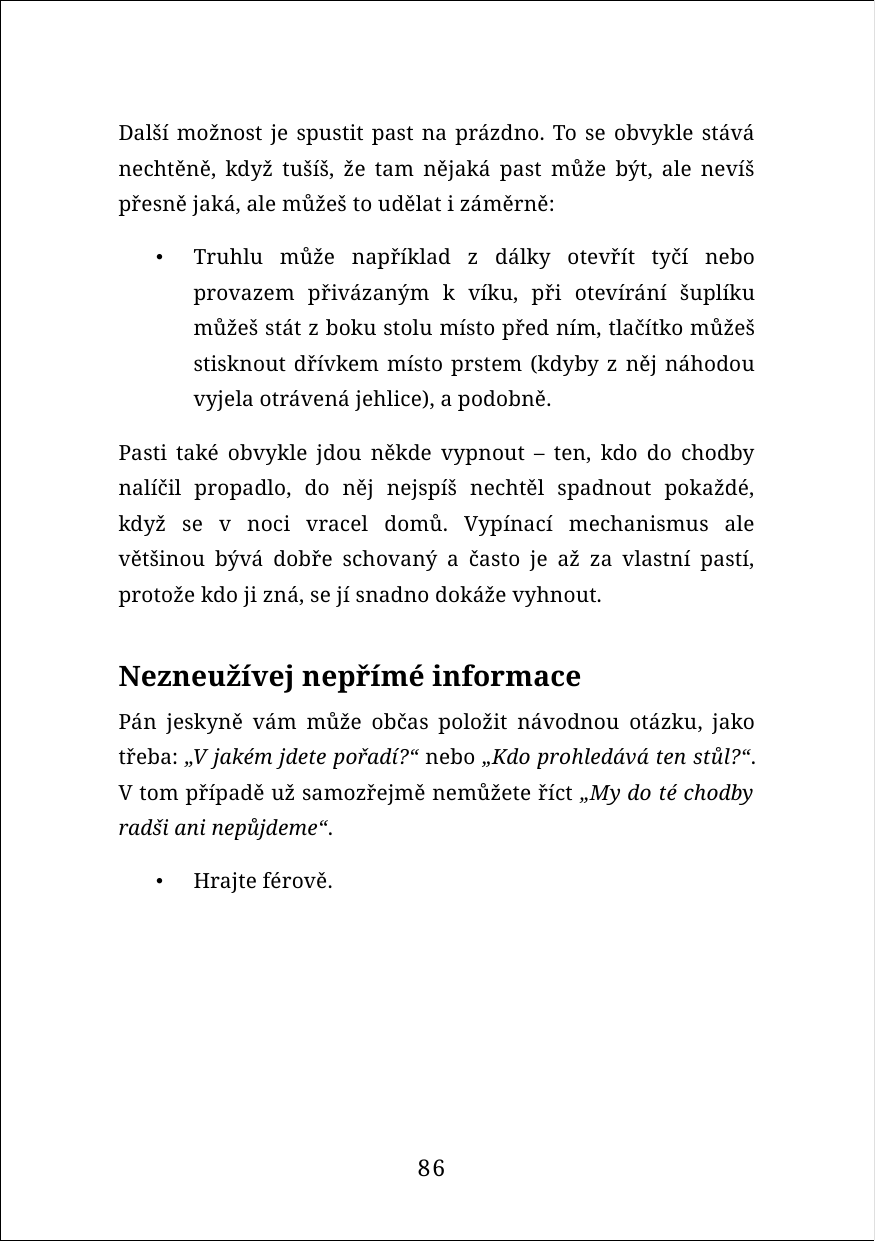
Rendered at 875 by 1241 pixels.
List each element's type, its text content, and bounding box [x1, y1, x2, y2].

list Truhlu může například z dálky otevřít tyčí nebo provazem přivázaným k víku, při otevírání šuplíku můžeš stát z boku stolu místo před ním, tlačítko můžeš stisknout dřívkem místo prstem (kdyby z něj náhodou vyjela otrávená jehlice), a podobně. [156, 242, 756, 413]
text Pasti také obvykle jdou někde vypnout – ten, kdo do chodby nalíčil propadlo, do něj nejspíš nechtěl spadnout pokaždé, když se v noci vracel domů. Vypínací mechanismus ale většinou bývá dobře schovaný a často je až za vlastní pastí, protože kdo ji zná, se jí snadno dokáže vyhnout. [118, 438, 756, 608]
text Další možnost je spustit past na prázdno. To se obvykle stává nechtěně, když tušíš, že tam nějaká past může být, ale nevíš přesně jaká, ale můžeš to udělat i záměrně: [118, 118, 756, 218]
text Pán jeskyně vám může občas položit návodnou otázku, jako třeba: „V jakém jdete pořadí?“ nebo „Kdo prohledává ten stůl?“. V tom případě už samozřejmě nemůžete říct „My do té chodby radši ani nepůjdeme“. [118, 707, 756, 842]
subtitle Nezneužívej nepřímé informace [118, 657, 756, 695]
list Hrajte férově. [156, 867, 756, 895]
